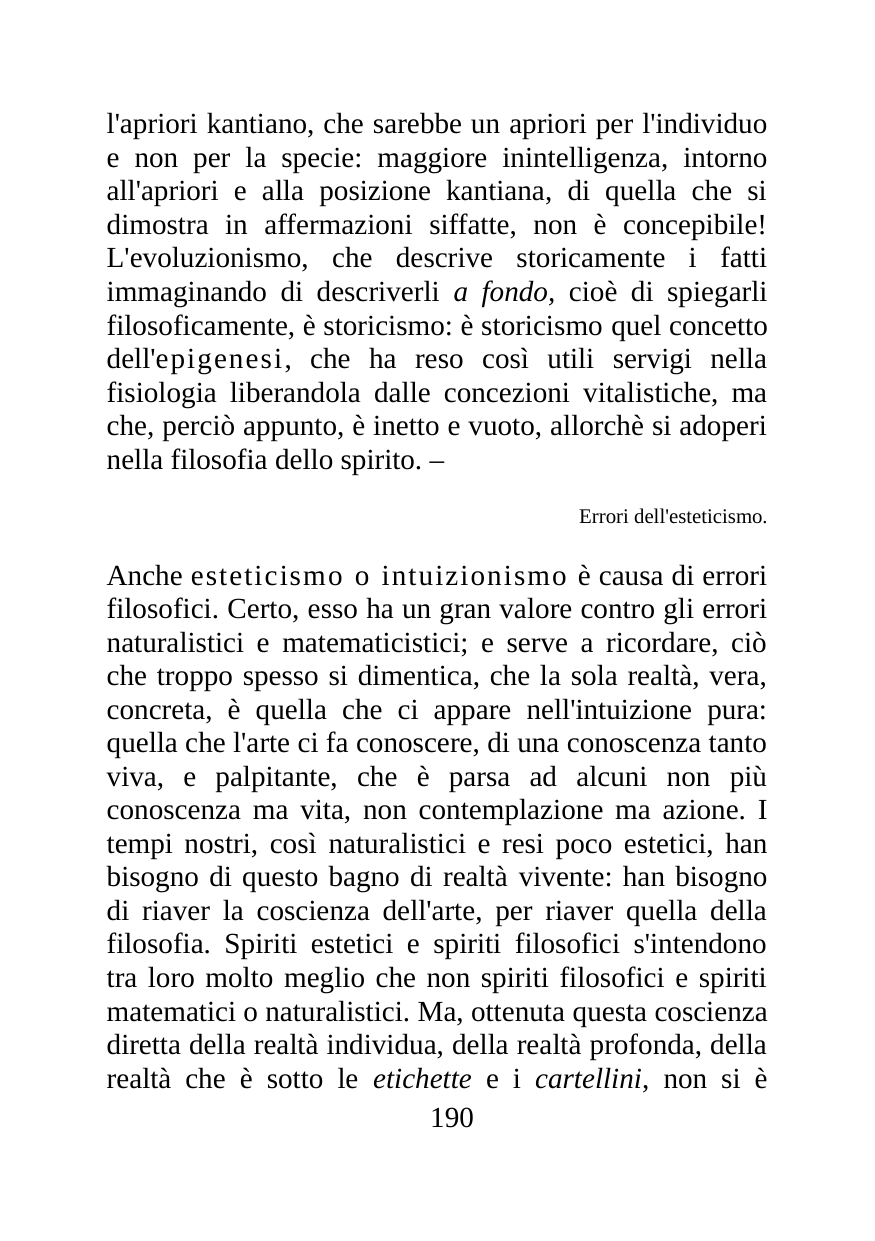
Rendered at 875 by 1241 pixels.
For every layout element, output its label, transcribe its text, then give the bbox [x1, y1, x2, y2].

text Errori dell'esteticismo. [106, 504, 768, 528]
text l'apriori kantiano, che sarebbe un apriori per l'individuo e non per la specie: maggiore inintelligenza, intorno all'apriori e alla posizione kantiana, di quella che si dimostra in affermazioni siffatte, non è concepibile! L'evoluzionismo, che descrive storicamente i fatti immaginando di descriverli a fondo, cioè di spiegarli filosoficamente, è storicismo: è storicismo quel concetto dell'epigenesi, che ha reso così utili servigi nella fisiologia liberandola dalle concezioni vitalistiche, ma che, perciò appunto, è inetto e vuoto, allorchè si adoperi nella filosofia dello spirito. ‒ [106, 106, 768, 475]
text Anche esteticismo o intuizionismo è causa di errori filosofici. Certo, esso ha un gran valore contro gli errori naturalistici e matematicistici; e serve a ricordare, ciò che troppo spesso si dimentica, che la sola realtà, vera, concreta, è quella che ci appare nell'intuizione pura: quella che l'arte ci fa conoscere, di una conoscenza tanto viva, e palpitante, che è parsa ad alcuni non più conoscenza ma vita, non contemplazione ma azione. I tempi nostri, così naturalistici e resi poco estetici, han bisogno di questo bagno di realtà vivente: han bisogno di riaver la coscienza dell'arte, per riaver quella della filosofia. Spiriti estetici e spiriti filosofici s'intendono tra loro molto meglio che non spiriti filosofici e spiriti matematici o naturalistici. Ma, ottenuta questa coscienza diretta della realtà individua, della realtà profonda, della realtà che è sotto le etichette e i cartellini, non si è [106, 558, 768, 1094]
